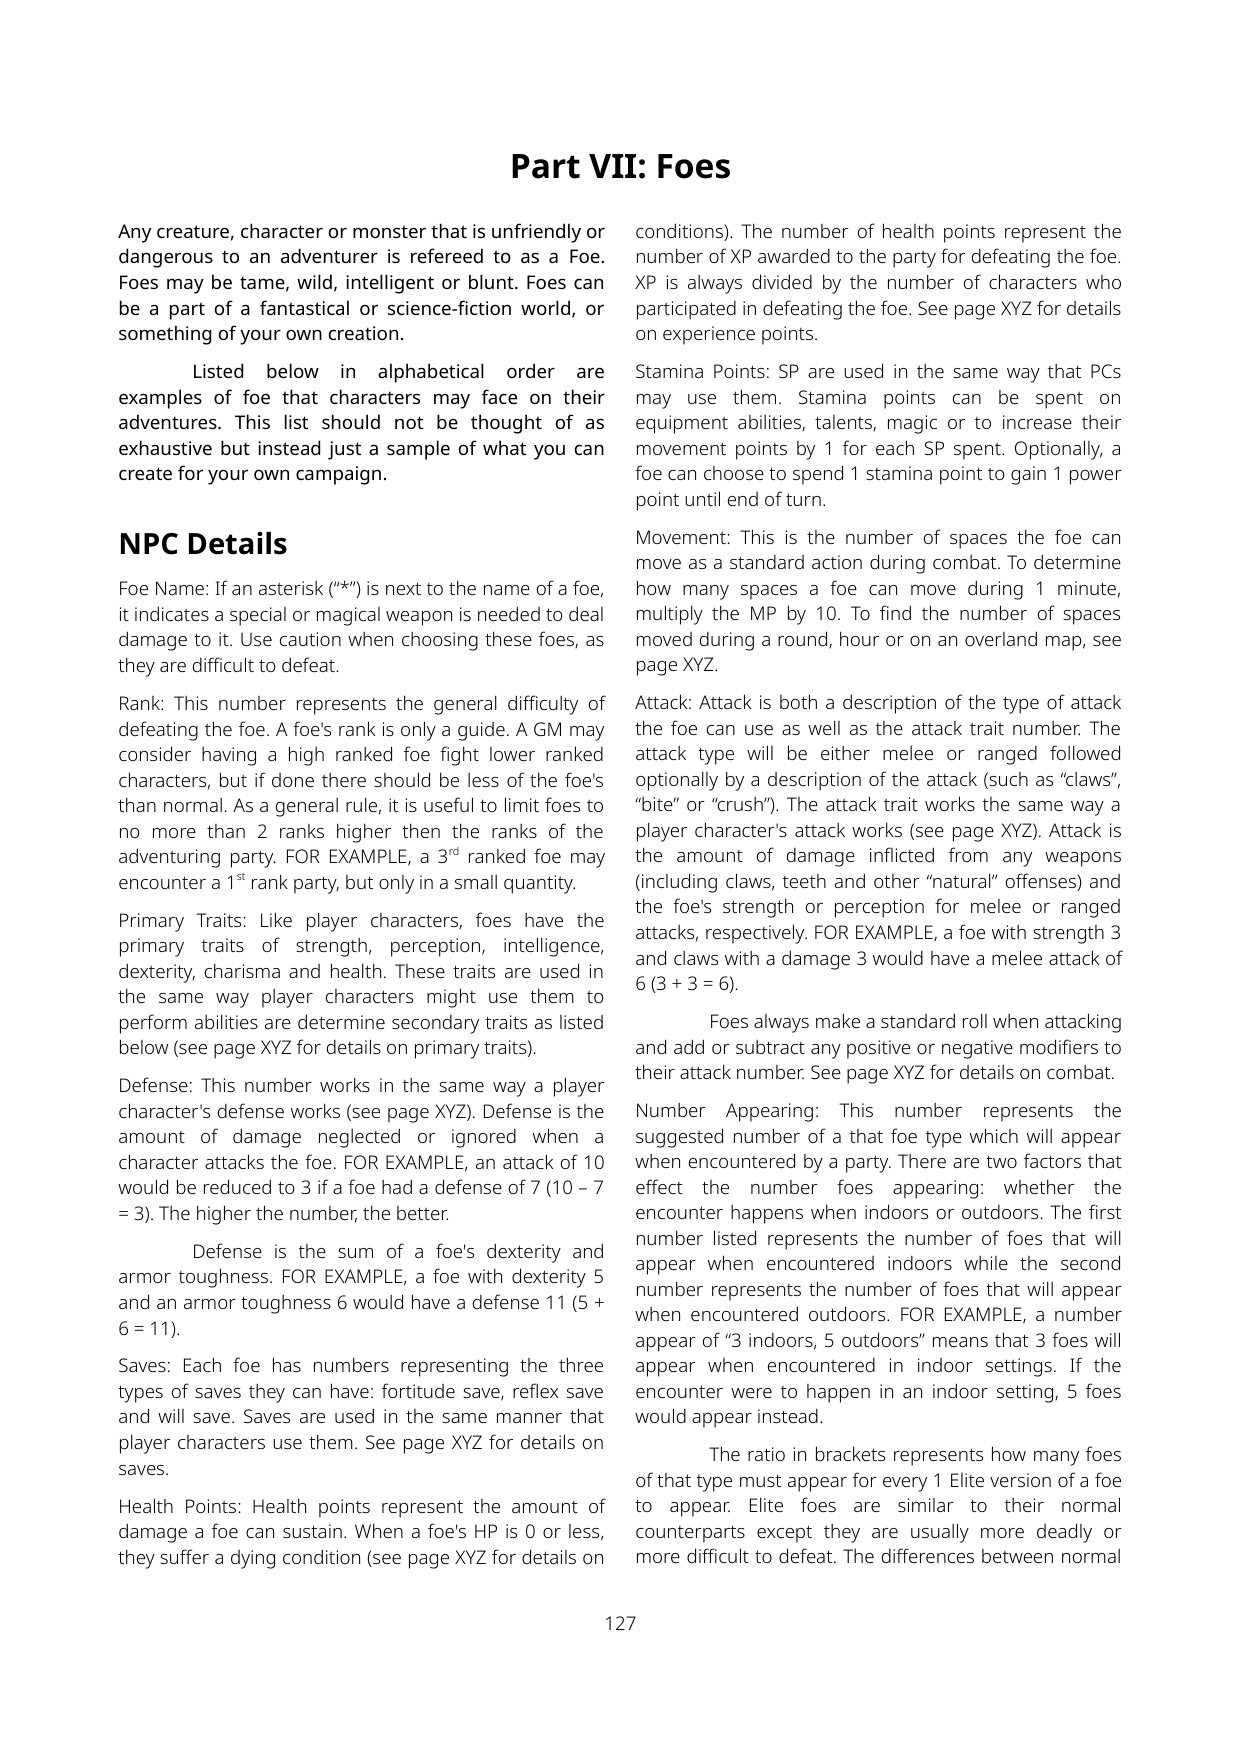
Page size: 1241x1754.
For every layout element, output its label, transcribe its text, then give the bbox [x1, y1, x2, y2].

text Saves: Each foe has numbers representing the three types of saves they can have: fortitude save, reflex save and will save. Saves are used in the same manner that player characters use them. See page XYZ for details on saves. [118, 1353, 605, 1480]
text The ratio in brackets represents how many foes of that type must appear for every 1 Elite version of a foe to appear. Elite foes are similar to their normal counterparts except they are usually more deadly or more difficult to defeat. The differences between normal [635, 1442, 1122, 1569]
text Movement: This is the number of spaces the foe can move as a standard action during combat. To determine how many spaces a foe can move during 1 minute, multiply the MP by 10. To find the number of spaces moved during a round, hour or on an overland map, see page XYZ. [635, 524, 1122, 677]
text Number Appearing: This number represents the suggested number of a that foe type which will appear when encountered by a party. There are two factors that effect the number foes appearing: whether the encounter happens when indoors or outdoors. The first number listed represents the number of foes that will appear when encountered indoors while the second number represents the number of foes that will appear when encountered outdoors. FOR EXAMPLE, a number appear of “3 indoors, 5 outdoors” means that 3 foes will appear when encountered in indoor settings. If the encounter were to happen in an indoor setting, 5 foes would appear instead. [635, 1097, 1122, 1429]
text Any creature, character or monster that is unfriendly or dangerous to an adventurer is refereed to as a Foe. Foes may be tame, wild, intelligent or blunt. Foes can be a part of a fantastical or science-fiction world, or something of your own creation. [118, 218, 605, 346]
text Stamina Points: SP are used in the same way that PCs may use them. Stamina points can be spent on equipment abilities, talents, magic or to increase their movement points by 1 for each SP spent. Optionally, a foe can choose to spend 1 stamina point to gain 1 power point until end of turn. [635, 358, 1122, 512]
text Health Points: Health points represent the amount of damage a foe can sustain. When a foe's HP is 0 or less, they suffer a dying condition (see page XYZ for details on [118, 1493, 605, 1569]
subtitle NPC Details [118, 523, 605, 563]
text Foes always make a standard roll when attacking and add or subtract any positive or negative modifiers to their attack number. See page XYZ for details on combat. [635, 1008, 1122, 1085]
text Listed below in alphabetical order are examples of foe that characters may face on their adventures. This list should not be thought of as exhaustive but instead just a sample of what you can create for your own campaign. [118, 358, 605, 486]
text Primary Traits: Like player characters, foes have the primary traits of strength, perception, intelligence, dexterity, charisma and health. These traits are used in the same way player characters might use them to perform abilities are determine secondary traits as listed below (see page XYZ for details on primary traits). [118, 907, 605, 1060]
text Defense is the sum of a foe's dexterity and armor toughness. FOR EXAMPLE, a foe with dexterity 5 and an armor toughness 6 would have a defense 11 (5 + 6 = 11). [118, 1238, 605, 1340]
text Rank: This number represents the general difficulty of defeating the foe. A foe's rank is only a guide. A GM may consider having a high ranked foe fight lower ranked characters, but if done there should be less of the foe's than normal. As a general rule, it is useful to limit foes to no more than 2 ranks higher then the ranks of the adventuring party. FOR EXAMPLE, a 3rd ranked foe may encounter a 1st rank party, but only in a small quantity. [118, 690, 605, 894]
text Attack: Attack is both a description of the type of attack the foe can use as well as the attack trait number. The attack type will be either melee or ranged followed optionally by a description of the attack (such as “claws”, “bite” or “crush”). The attack trait works the same way a player character's attack works (see page XYZ). Attack is the amount of damage inflicted from any weapons (including claws, teeth and other “natural” offenses) and the foe's strength or perception for melee or ranged attacks, respectively. FOR EXAMPLE, a foe with strength 3 and claws with a damage 3 would have a melee attack of 6 (3 + 3 = 6). [635, 690, 1122, 996]
text Foe Name: If an asterisk (“*”) is next to the name of a foe, it indicates a special or magical weapon is needed to deal damage to it. Use caution when choosing these foes, as they are difficult to defeat. [118, 576, 605, 678]
text conditions). The number of health points represent the number of XP awarded to the party for defeating the foe. XP is always divided by the number of characters who participated in defeating the foe. See page XYZ for details on experience points. [635, 218, 1122, 346]
text Defense: This number works in the same way a player character's defense works (see page XYZ). Defense is the amount of damage neglected or ignored when a character attacks the foe. FOR EXAMPLE, an attack of 10 would be reduced to 3 if a foe had a defense of 7 (10 – 7 = 3). The higher the number, the better. [118, 1073, 605, 1226]
